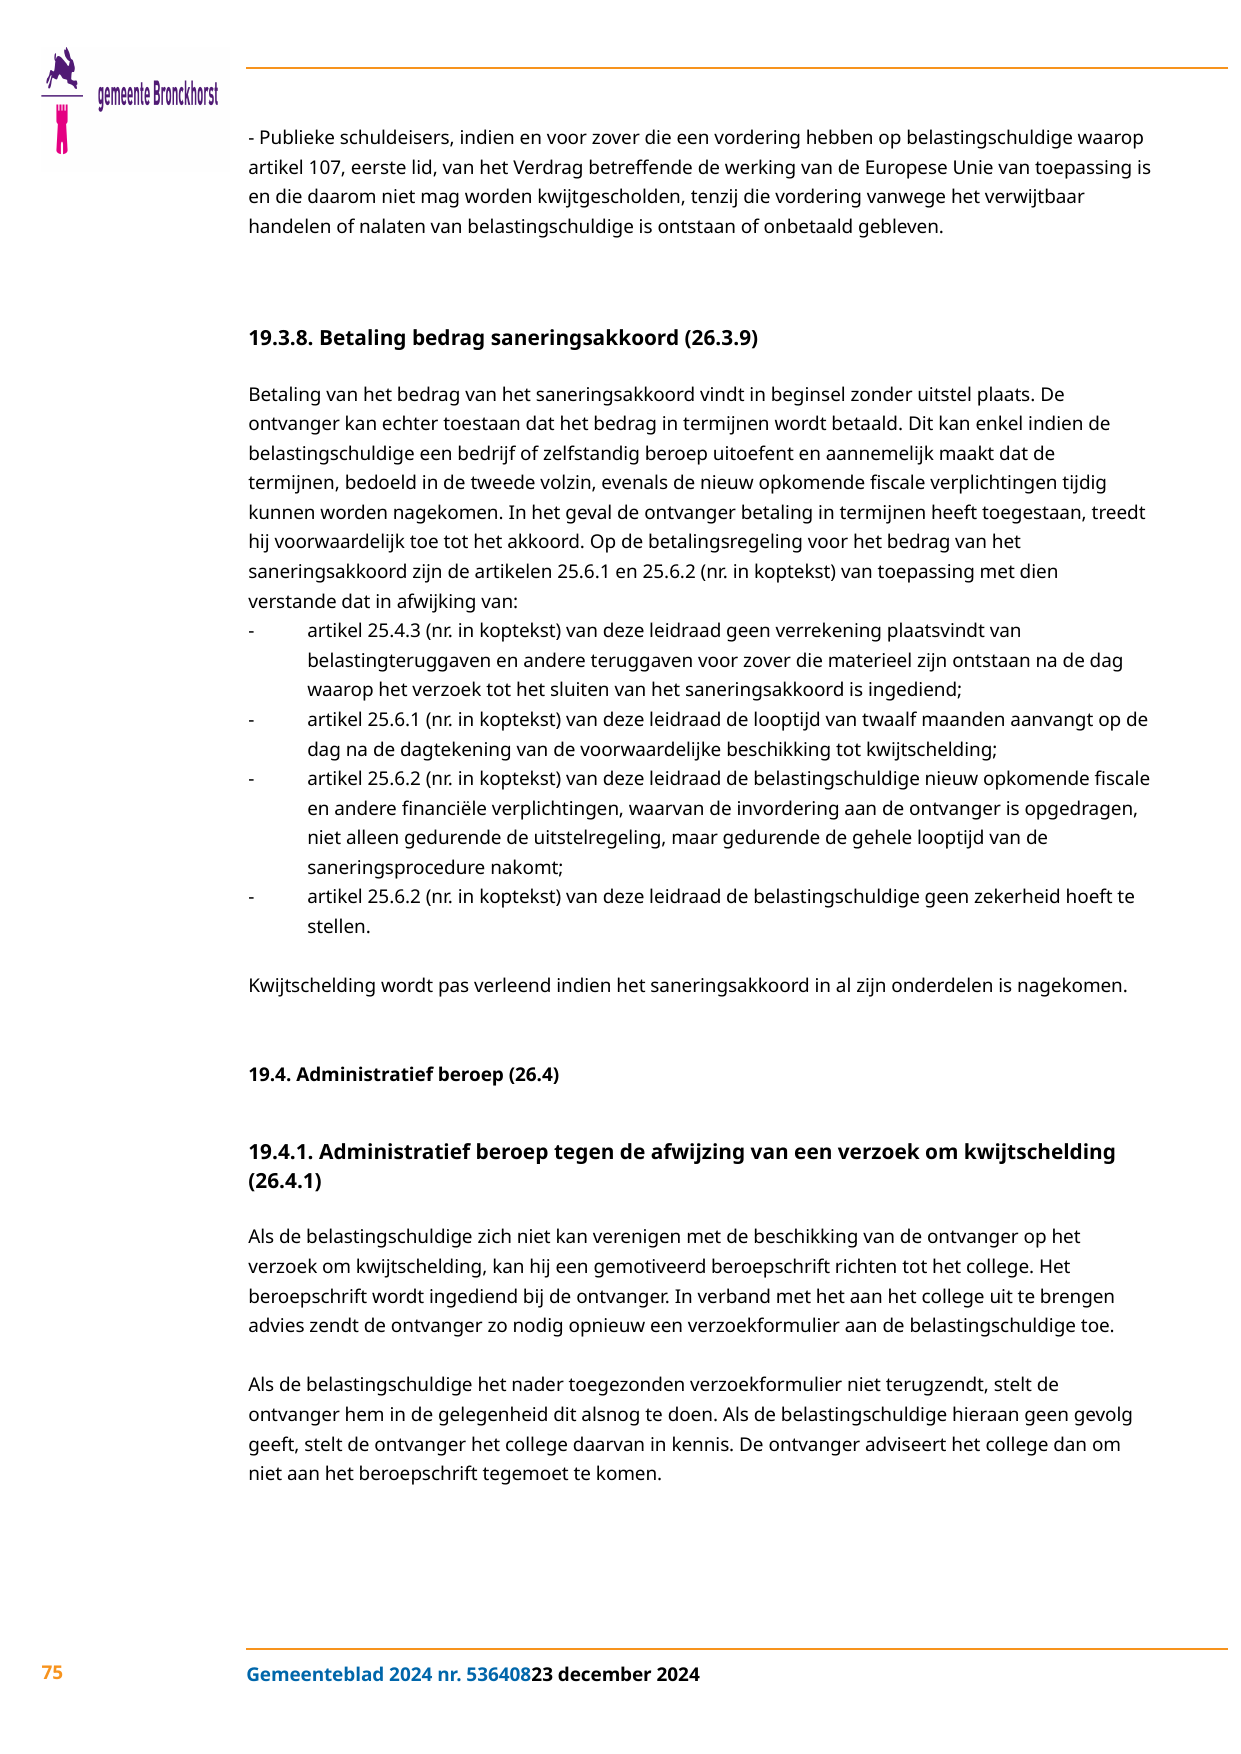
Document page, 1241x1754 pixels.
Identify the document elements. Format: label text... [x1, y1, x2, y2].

list artikel 25.6.1 (nr. in koptekst) van deze leidraad de looptijd van twaalf maanden aanvangt op de dag na de dagtekening van de voorwaardelijke beschikking tot kwijtschelding; [248, 706, 1152, 761]
text Als de belastingschuldige zich niet kan verenigen met de beschikking van de ontvanger op het verzoek om kwijtschelding, kan hij een gemotiveerd beroepschrift richten tot het college. Het beroepschrift wordt ingediend bij de ontvanger. In verband met het aan het college uit te brengen advies zendt de ontvanger zo nodig opnieuw een verzoekformulier aan de belastingschuldige toe. [248, 1224, 1152, 1338]
list artikel 25.6.2 (nr. in koptekst) van deze leidraad de belastingschuldige geen zekerheid hoeft te stellen. [248, 884, 1152, 939]
text 19.3.8. Betaling bedrag saneringsakkoord (26.3.9) [248, 323, 1152, 351]
text Als de belastingschuldige het nader toegezonden verzoekformulier niet terugzendt, stelt de ontvanger hem in de gelegenheid dit alsnog te doen. Als de belastingschuldige hieraan geen gevolg geeft, stelt de ontvanger het college daarvan in kennis. De ontvanger adviseert het college dan om niet aan het beroepschrift tegemoet te komen. [248, 1372, 1152, 1486]
text Kwijtschelding wordt pas verleend indien het saneringsakkoord in al zijn onderdelen is nagekomen. [248, 972, 1152, 998]
list artikel 25.6.2 (nr. in koptekst) van deze leidraad de belastingschuldige nieuw opkomende fiscale en andere financiële verplichtingen, waarvan de invordering aan de ontvanger is opgedragen, niet alleen gedurende de uitstelregeling, maar gedurende de gehele looptijd van de saneringsprocedure nakomt; [248, 765, 1152, 880]
text 19.4. Administratief beroep (26.4) [248, 1061, 1152, 1087]
text 19.4.1. Administratief beroep tegen de afwijzing van een verzoek om kwijtschelding (26.4.1) [248, 1137, 1152, 1194]
text - Publieke schuldeisers, indien en voor zover die een vordering hebben op belastingschuldige waarop artikel 107, eerste lid, van het Verdrag betreffende de werking van de Europese Unie van toepassing is en die daarom niet mag worden kwijtgescholden, tenzij die vordering vanwege het verwijtbaar handelen of nalaten van belastingschuldige is ontstaan of onbetaald gebleven. [248, 124, 1152, 239]
list artikel 25.4.3 (nr. in koptekst) van deze leidraad geen verrekening plaatsvindt van belastingteruggaven en andere teruggaven voor zover die materieel zijn ontstaan na de dag waarop het verzoek tot het sluiten van het saneringsakkoord is ingediend; [248, 617, 1152, 702]
text Betaling van het bedrag van het saneringsakkoord vindt in beginsel zonder uitstel plaats. De ontvanger kan echter toestaan dat het bedrag in termijnen wordt betaald. Dit kan enkel indien de belastingschuldige een bedrijf of zelfstandig beroep uitoefent en aannemelijk maakt dat de termijnen, bedoeld in de tweede volzin, evenals de nieuw opkomende fiscale verplichtingen tijdig kunnen worden nagekomen. In het geval de ontvanger betaling in termijnen heeft toegestaan, treedt hij voorwaardelijk toe tot het akkoord. Op de betalingsregeling voor het bedrag van het saneringsakkoord zijn de artikelen 25.6.1 en 25.6.2 (nr. in koptekst) van toepassing met dien verstande dat in afwijking van: [248, 381, 1152, 613]
picture [41, 47, 231, 172]
